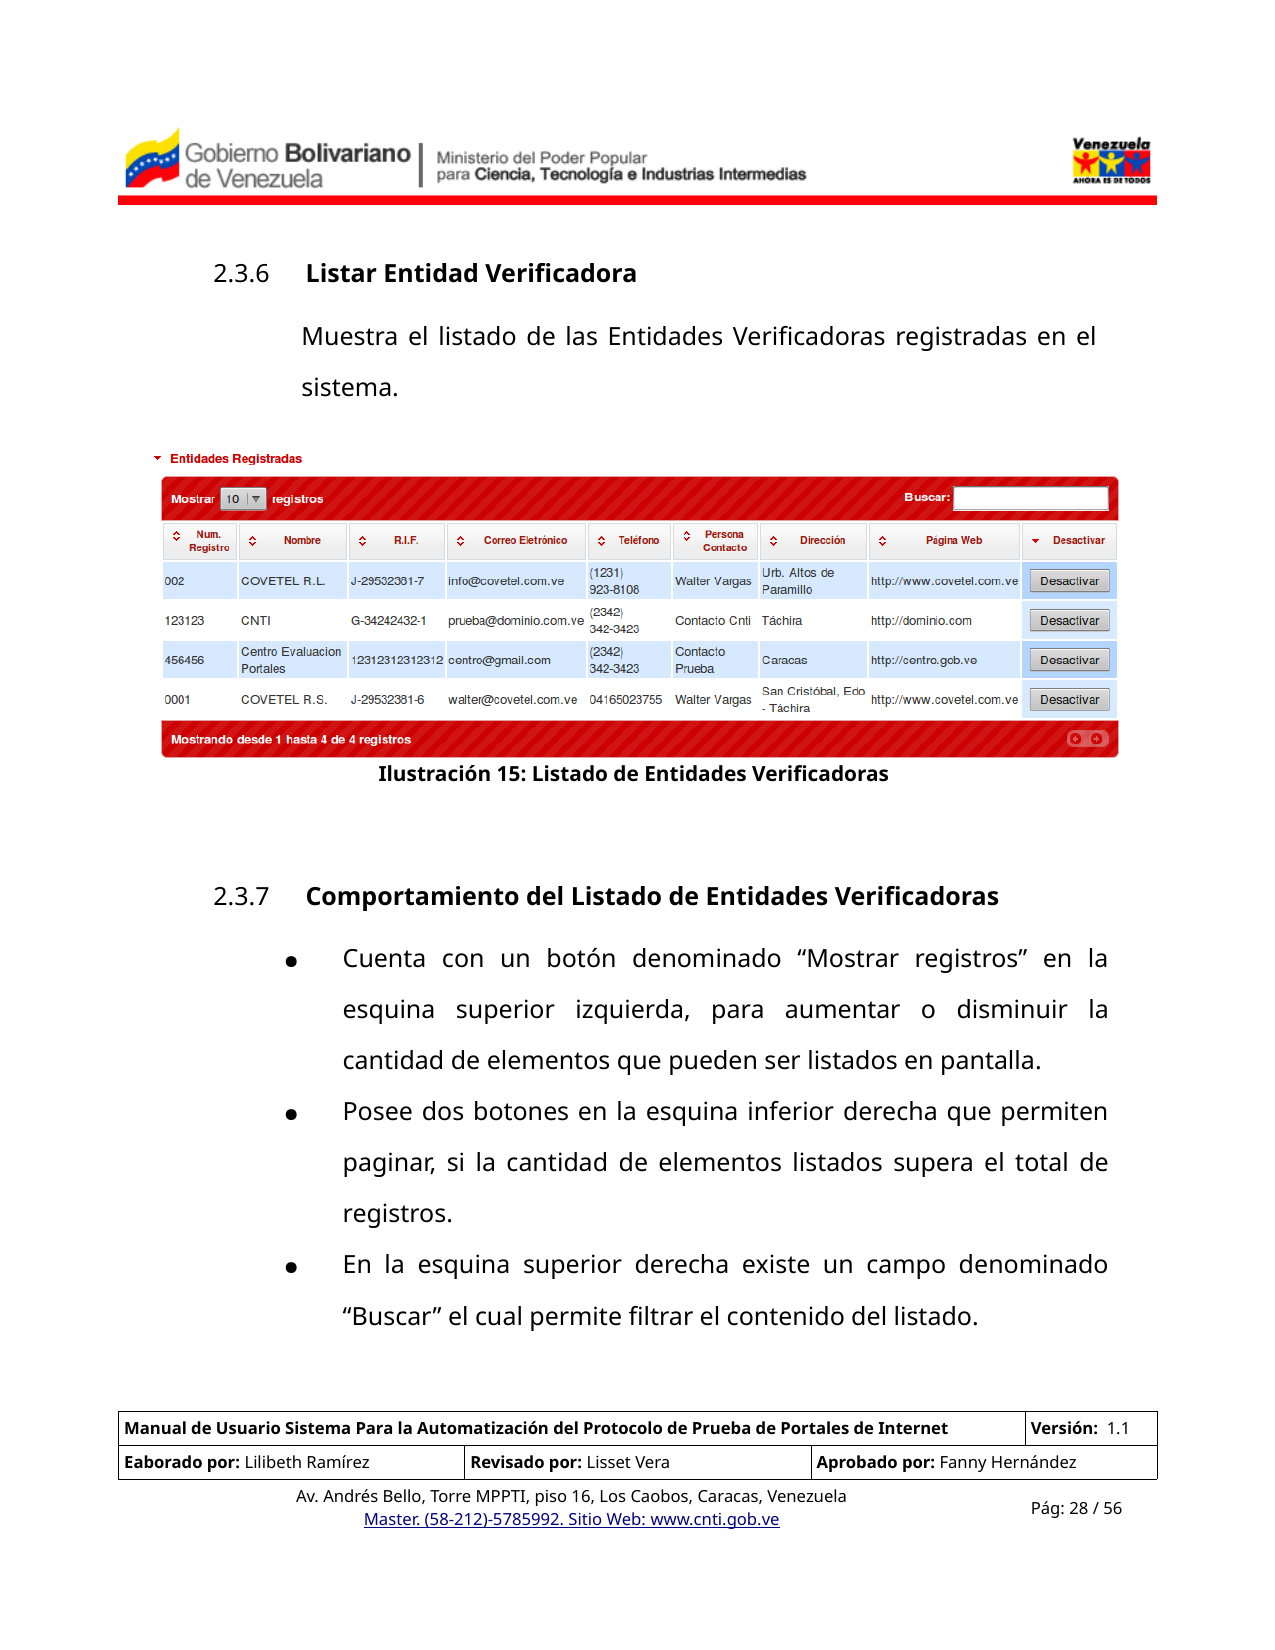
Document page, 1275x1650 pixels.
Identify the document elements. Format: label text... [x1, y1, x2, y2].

list En la esquina superior derecha existe un campo denominado “Buscar” el cual permite filtrar el contenido del listado. [283, 1247, 1109, 1332]
picture [150, 448, 1124, 760]
subtitle Comportamiento del Listado de Entidades Verificadoras [118, 878, 1157, 912]
picture [118, 119, 1157, 205]
text Ilustración 15: Listado de Entidades Verificadoras [136, 760, 1131, 788]
subtitle Listar Entidad Verificadora [118, 255, 1157, 289]
list Cuenta con un botón denominado “Mostrar registros” en la esquina superior izquierda, para aumentar o disminuir la cantidad de elementos que pueden ser listados en pantalla. [283, 941, 1109, 1077]
text Muestra el listado de las Entidades Verificadoras registradas en el sistema. [301, 318, 1098, 403]
list Posee dos botones en la esquina inferior derecha que permiten paginar, si la cantidad de elementos listados supera el total de registros. [283, 1094, 1109, 1230]
